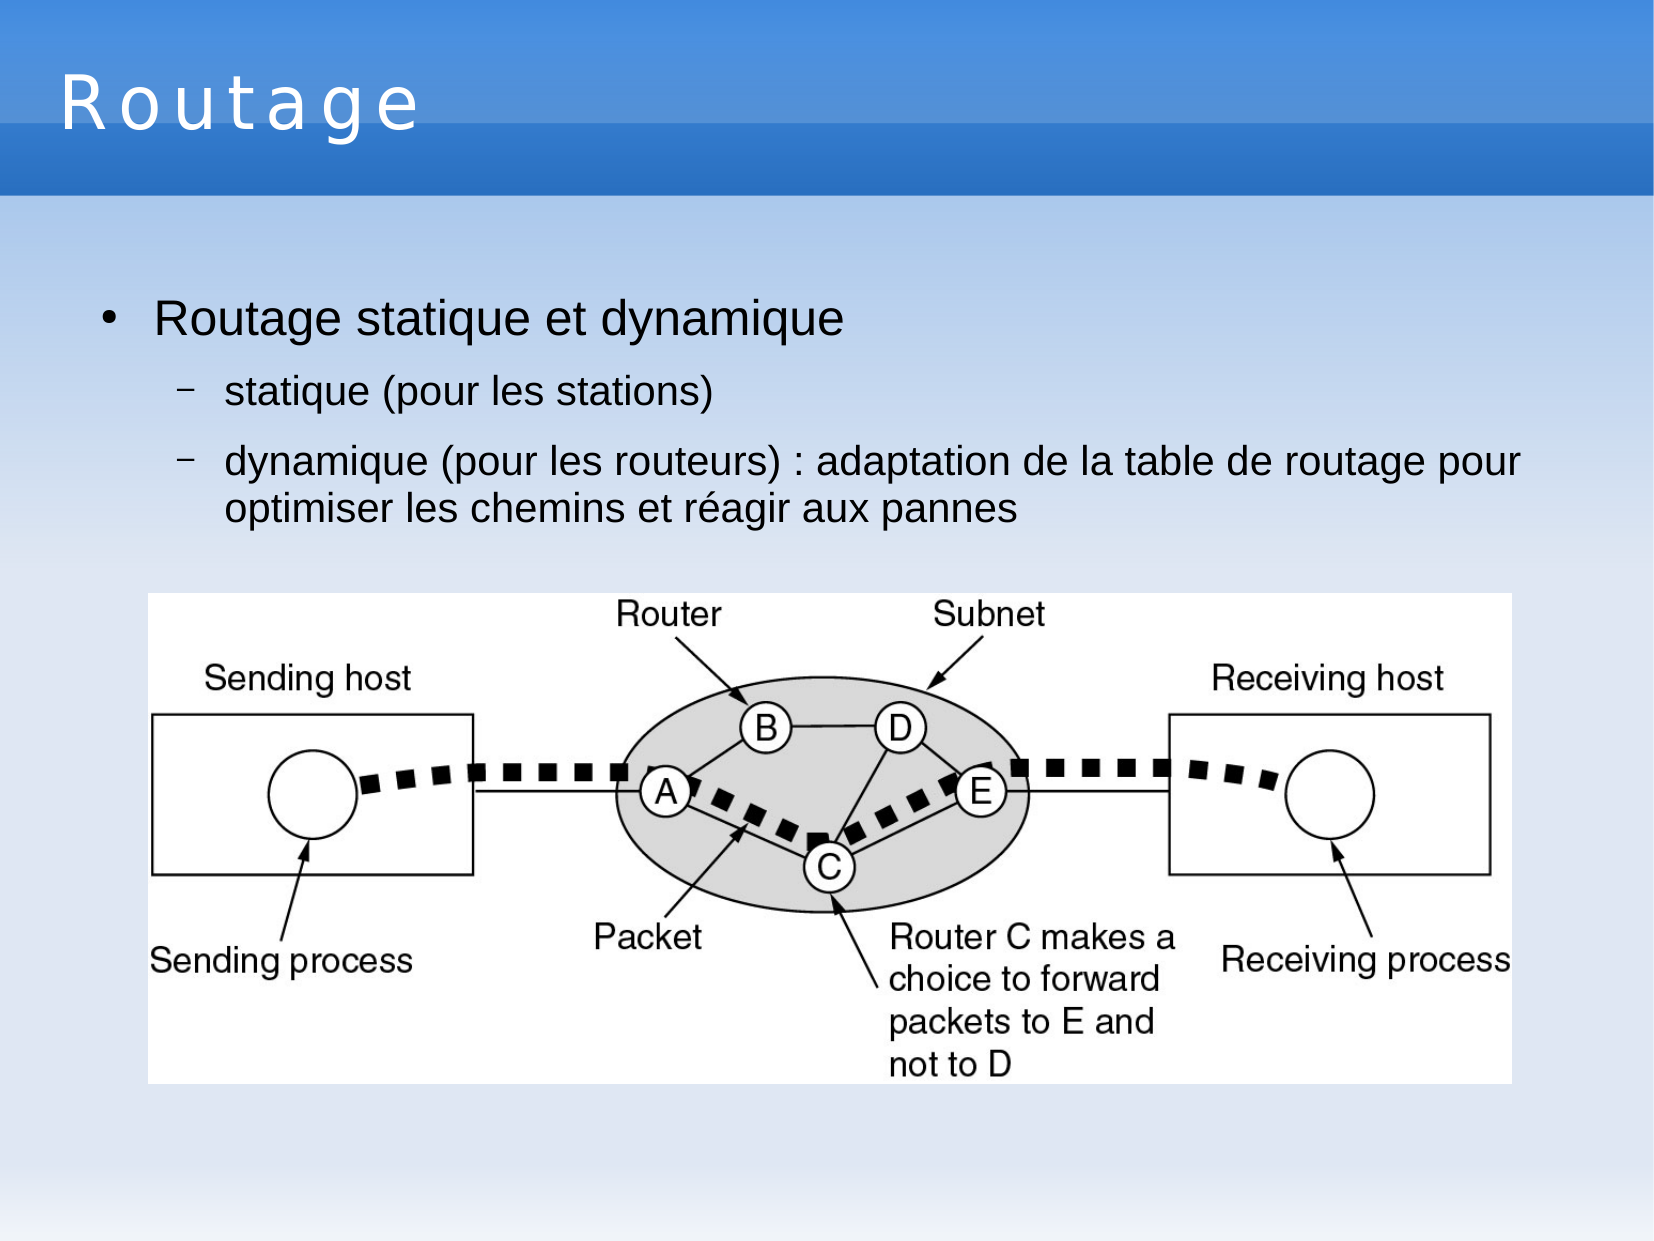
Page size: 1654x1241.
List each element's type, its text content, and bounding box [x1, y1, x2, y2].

picture [0, 0, 1654, 1241]
list Routage statique et dynamique statique (pour les stations) dynamique (pour les routeurs) : adaptation de la table de routage pour optimiser les chemins et réagir aux pannes [82, 290, 1571, 1109]
title Routage [59, 29, 1270, 178]
